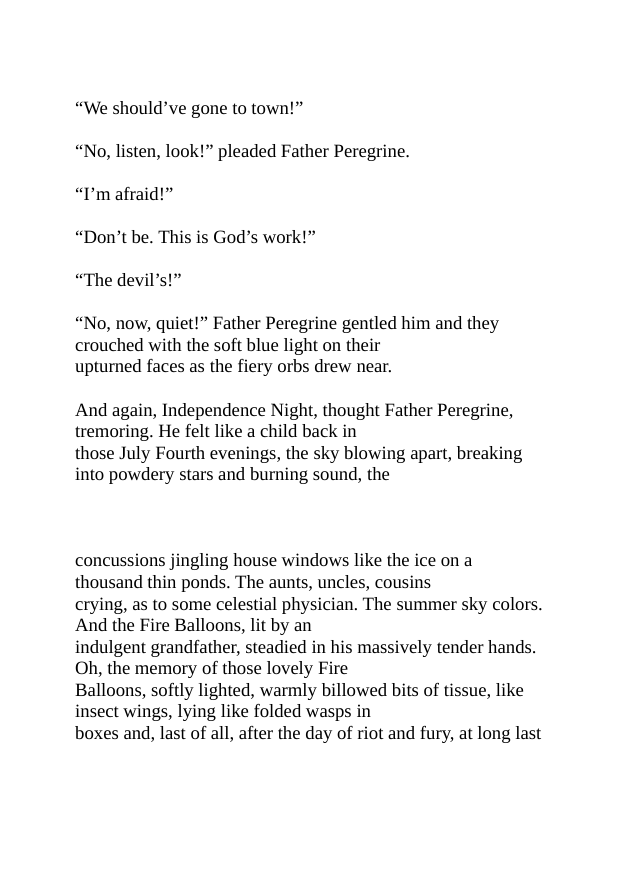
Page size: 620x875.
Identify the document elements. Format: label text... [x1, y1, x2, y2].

text “We should’ve gone to town!” “No, listen, look!” pleaded Father Peregrine. “I’m afraid!” “Don’t be. This is God’s work!” “The devil’s!” “No, now, quiet!” Father Peregrine gentled him and they crouched with the soft blue light on their upturned faces as the fiery orbs drew near. And again, Independence Night, thought Father Peregrine, tremoring. He felt like a child back in those July Fourth evenings, the sky blowing apart, breaking into powdery stars and burning sound, the concussions jingling house windows like the ice on a thousand thin ponds. The aunts, uncles, cousins crying, as to some celestial physician. The summer sky colors. And the Fire Balloons, lit by an indulgent grandfather, steadied in his massively tender hands. Oh, the memory of those lovely Fire Balloons, softly lighted, warmly billowed bits of tissue, like insect wings, lying like folded wasps in boxes and, last of all, after the day of riot and fury, at long last [75, 75, 544, 743]
